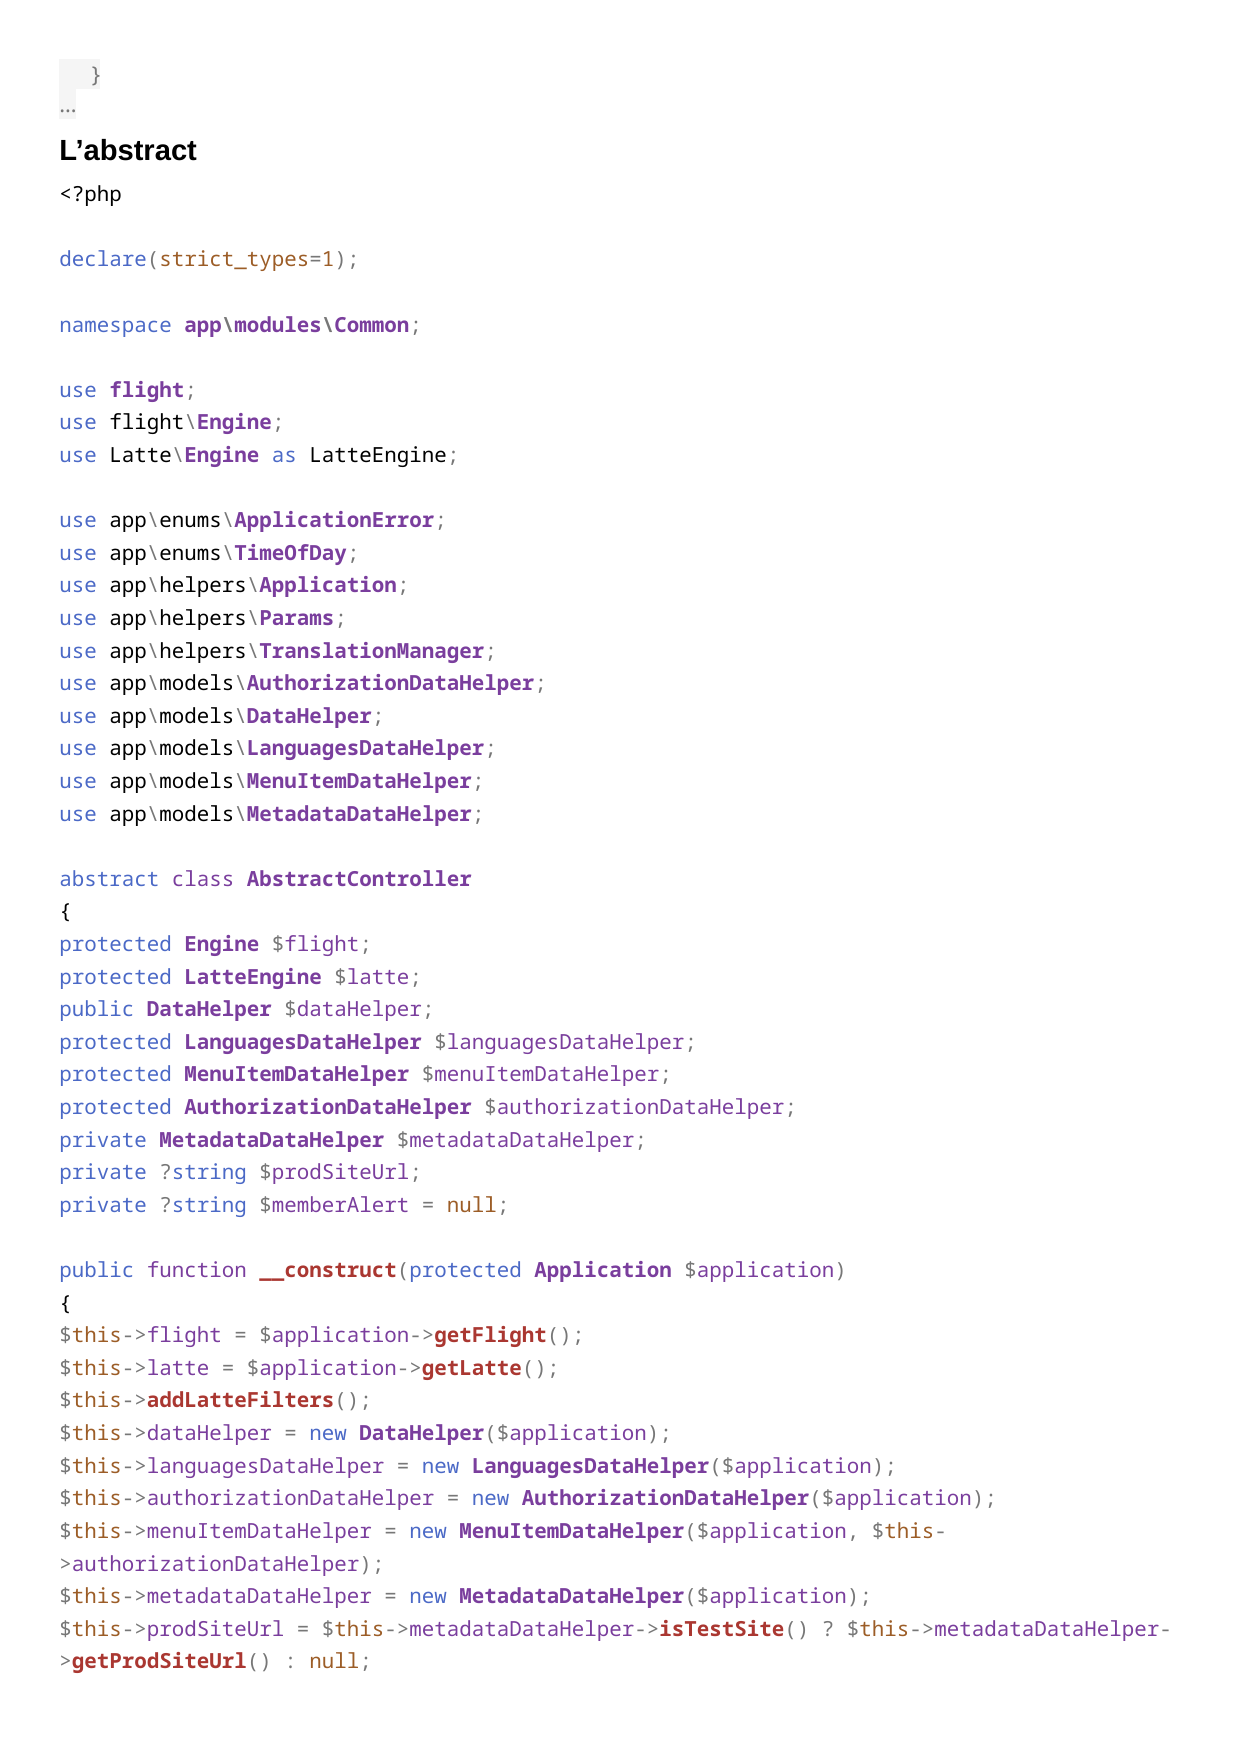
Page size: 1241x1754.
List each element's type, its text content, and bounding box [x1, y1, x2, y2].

subtitle L’abstract [59, 133, 1181, 167]
text abstract class AbstractController [59, 864, 1181, 892]
text protected MenuItemDataHelper $menuItemDataHelper; [59, 1059, 1181, 1088]
text use Latte\Engine as LatteEngine; [59, 440, 1181, 468]
text { [59, 1288, 1181, 1316]
text $this->menuItemDataHelper = new MenuItemDataHelper($application, $this->authorizationDataHelper); [59, 1516, 1181, 1577]
text private ?string $prodSiteUrl; [59, 1157, 1181, 1186]
text private ?string $memberAlert = null; [59, 1190, 1181, 1218]
text $this->metadataDataHelper = new MetadataDataHelper($application); [59, 1581, 1181, 1610]
text protected AuthorizationDataHelper $authorizationDataHelper; [59, 1092, 1181, 1121]
text use app\enums\ApplicationError; [59, 505, 1181, 534]
text $this->addLatteFilters(); [59, 1386, 1181, 1414]
text { [59, 897, 1181, 925]
text public DataHelper $dataHelper; [59, 994, 1181, 1023]
text protected LatteEngine $latte; [59, 962, 1181, 990]
text public function __construct(protected Application $application) [59, 1255, 1181, 1284]
text use app\models\MetadataDataHelper; [59, 799, 1181, 827]
text <?php [59, 179, 1181, 208]
text use app\models\MenuItemDataHelper; [59, 766, 1181, 794]
text private MetadataDataHelper $metadataDataHelper; [59, 1125, 1181, 1153]
text $this->flight = $application->getFlight(); [59, 1320, 1181, 1349]
text } [59, 59, 1181, 89]
text use app\enums\TimeOfDay; [59, 538, 1181, 566]
text use app\helpers\Params; [59, 603, 1181, 632]
text use app\models\AuthorizationDataHelper; [59, 668, 1181, 697]
text use flight; [59, 375, 1181, 403]
text $this->prodSiteUrl = $this->metadataDataHelper->isTestSite() ? $this->metadataDataHelper->getProdSiteUrl() : null; [59, 1614, 1181, 1675]
text $this->languagesDataHelper = new LanguagesDataHelper($application); [59, 1451, 1181, 1479]
text $this->authorizationDataHelper = new AuthorizationDataHelper($application); [59, 1483, 1181, 1512]
text use app\models\LanguagesDataHelper; [59, 733, 1181, 762]
text use app\helpers\TranslationManager; [59, 636, 1181, 664]
text declare(strict_types=1); [59, 244, 1181, 273]
text protected LanguagesDataHelper $languagesDataHelper; [59, 1027, 1181, 1055]
text $this->latte = $application->getLatte(); [59, 1353, 1181, 1381]
text protected Engine $flight; [59, 929, 1181, 958]
text $this->dataHelper = new DataHelper($application); [59, 1418, 1181, 1447]
text use flight\Engine; [59, 407, 1181, 436]
text namespace app\modules\Common; [59, 310, 1181, 338]
text use app\models\DataHelper; [59, 701, 1181, 729]
text use app\helpers\Application; [59, 571, 1181, 599]
text … [59, 89, 1181, 119]
